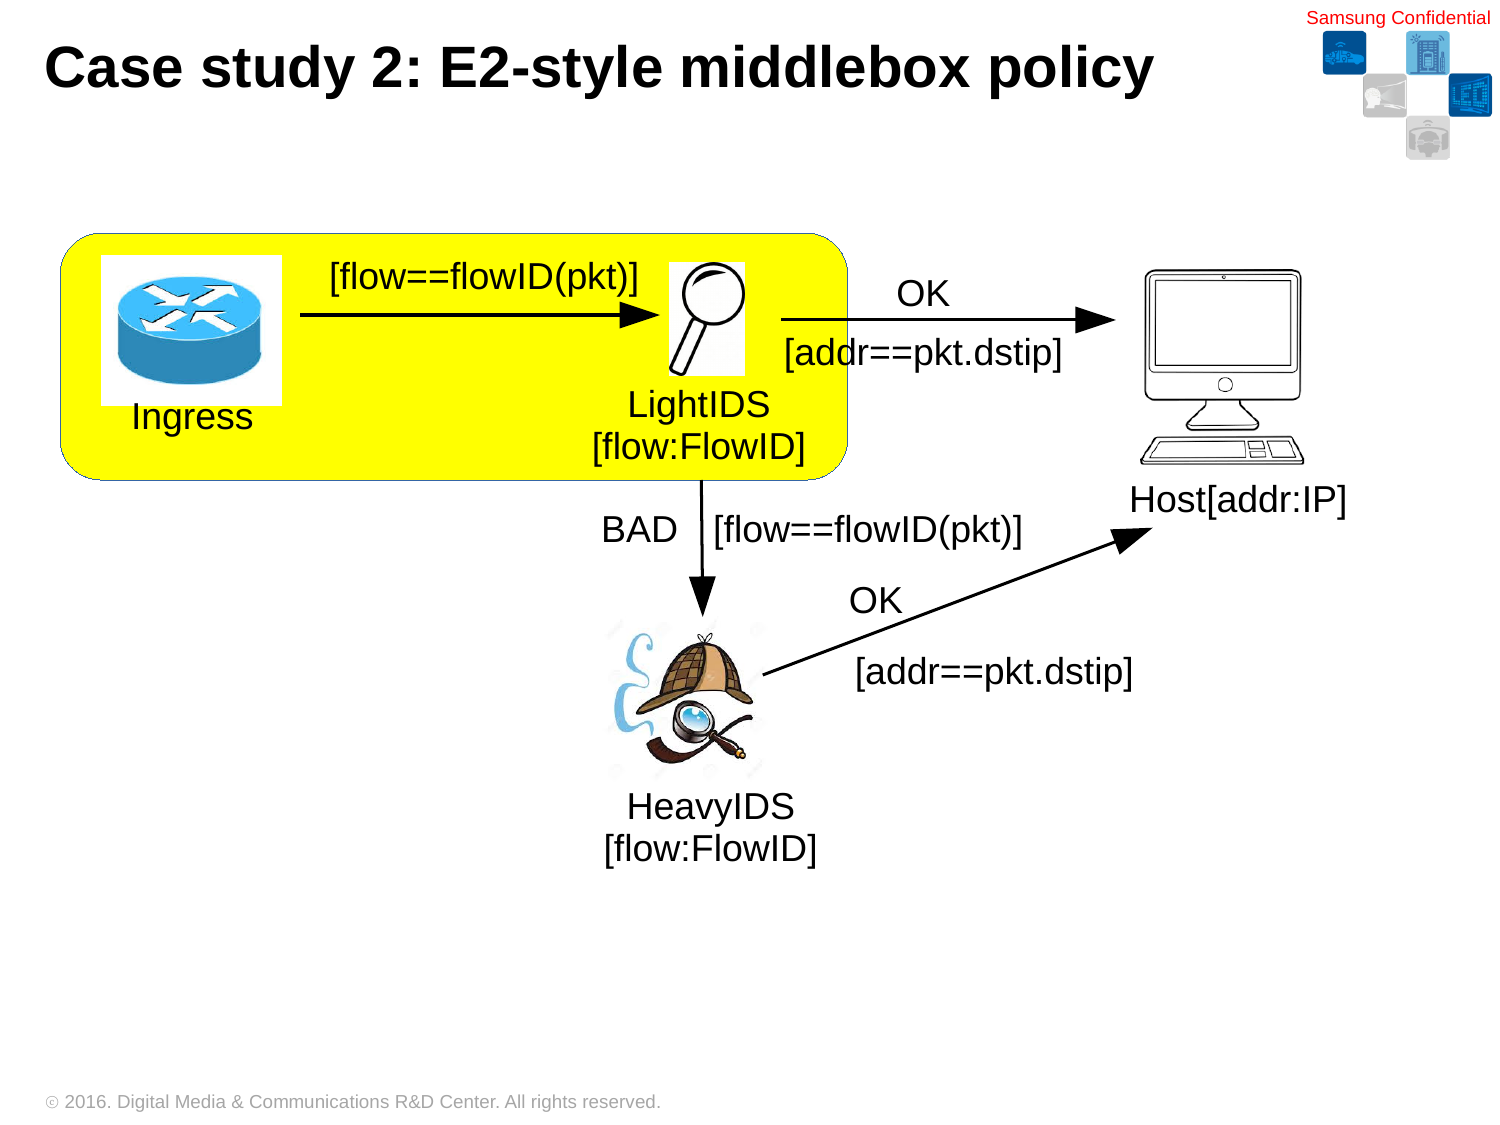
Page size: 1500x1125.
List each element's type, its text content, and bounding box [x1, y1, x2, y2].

text_box [flow==flowID(pkt)] [698, 501, 1039, 559]
picture [669, 262, 745, 376]
title Case study 2: E2-style middlebox policy [29, 20, 1380, 108]
text_box Host[addr:IP] [1114, 470, 1363, 528]
text_box [addr==pkt.dstip] [840, 643, 1149, 701]
picture [1321, 30, 1493, 160]
picture [602, 616, 768, 778]
picture [101, 255, 282, 406]
text_box [flow==flowID(pkt)] [314, 247, 655, 305]
text_box OK [881, 265, 966, 323]
text_box LightIDS [flow:FlowID] [577, 376, 822, 476]
picture [1124, 269, 1320, 465]
text_box OK [834, 572, 919, 630]
text_box [addr==pkt.dstip] [769, 324, 1079, 382]
text_box BAD [586, 501, 693, 559]
text_box Ingress [116, 388, 269, 446]
text_box [60, 233, 848, 481]
text_box HeavyIDS [flow:FlowID] [588, 778, 833, 877]
